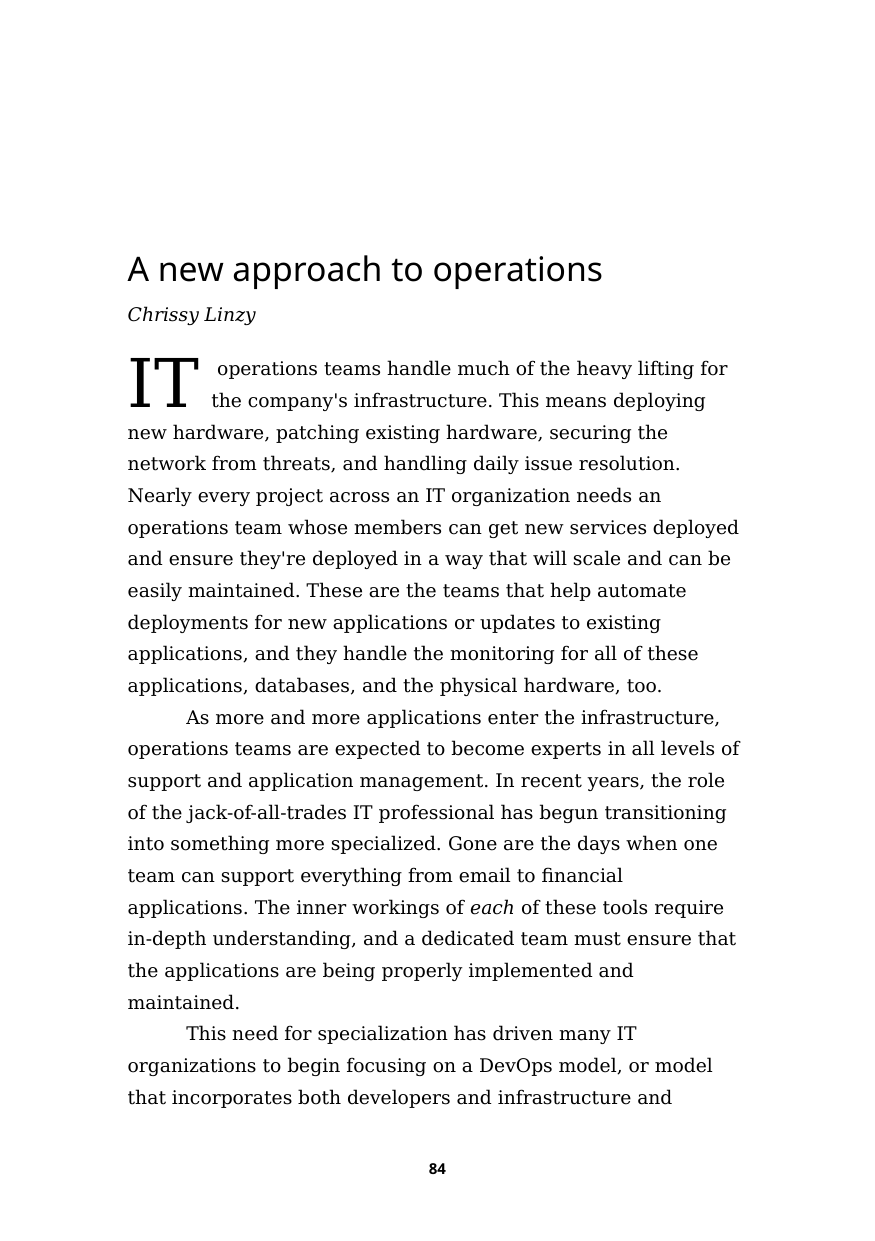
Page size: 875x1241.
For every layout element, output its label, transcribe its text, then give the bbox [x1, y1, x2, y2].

text IT operations teams handle much of the heavy lifting for the company's infrastructure. This means deploying new hardware, patching existing hardware, securing the network from threats, and handling daily issue resolution. Nearly every project across an IT organization needs an operations team whose members can get new services deployed and ensure they're deployed in a way that will scale and can be easily maintained. These are the teams that help automate deployments for new applications or updates to existing applications, and they handle the monitoring for all of these applications, databases, and the physical hardware, too. [127, 358, 747, 697]
subtitle A new approach to operations [127, 246, 747, 292]
text As more and more applications enter the infrastructure, operations teams are expected to become experts in all levels of support and application management. In recent years, the role of the jack-of-all-trades IT professional has begun transitioning into something more specialized. Gone are the days when one team can support everything from email to financial applications. The inner workings of each of these tools require in-depth understanding, and a dedicated team must ensure that the applications are being properly implemented and maintained. [127, 707, 747, 1014]
text Chrissy Linzy [127, 304, 747, 326]
text This need for specialization has driven many IT organizations to begin focusing on a DevOps model, or model that incorporates both developers and infrastructure and [127, 1023, 747, 1109]
